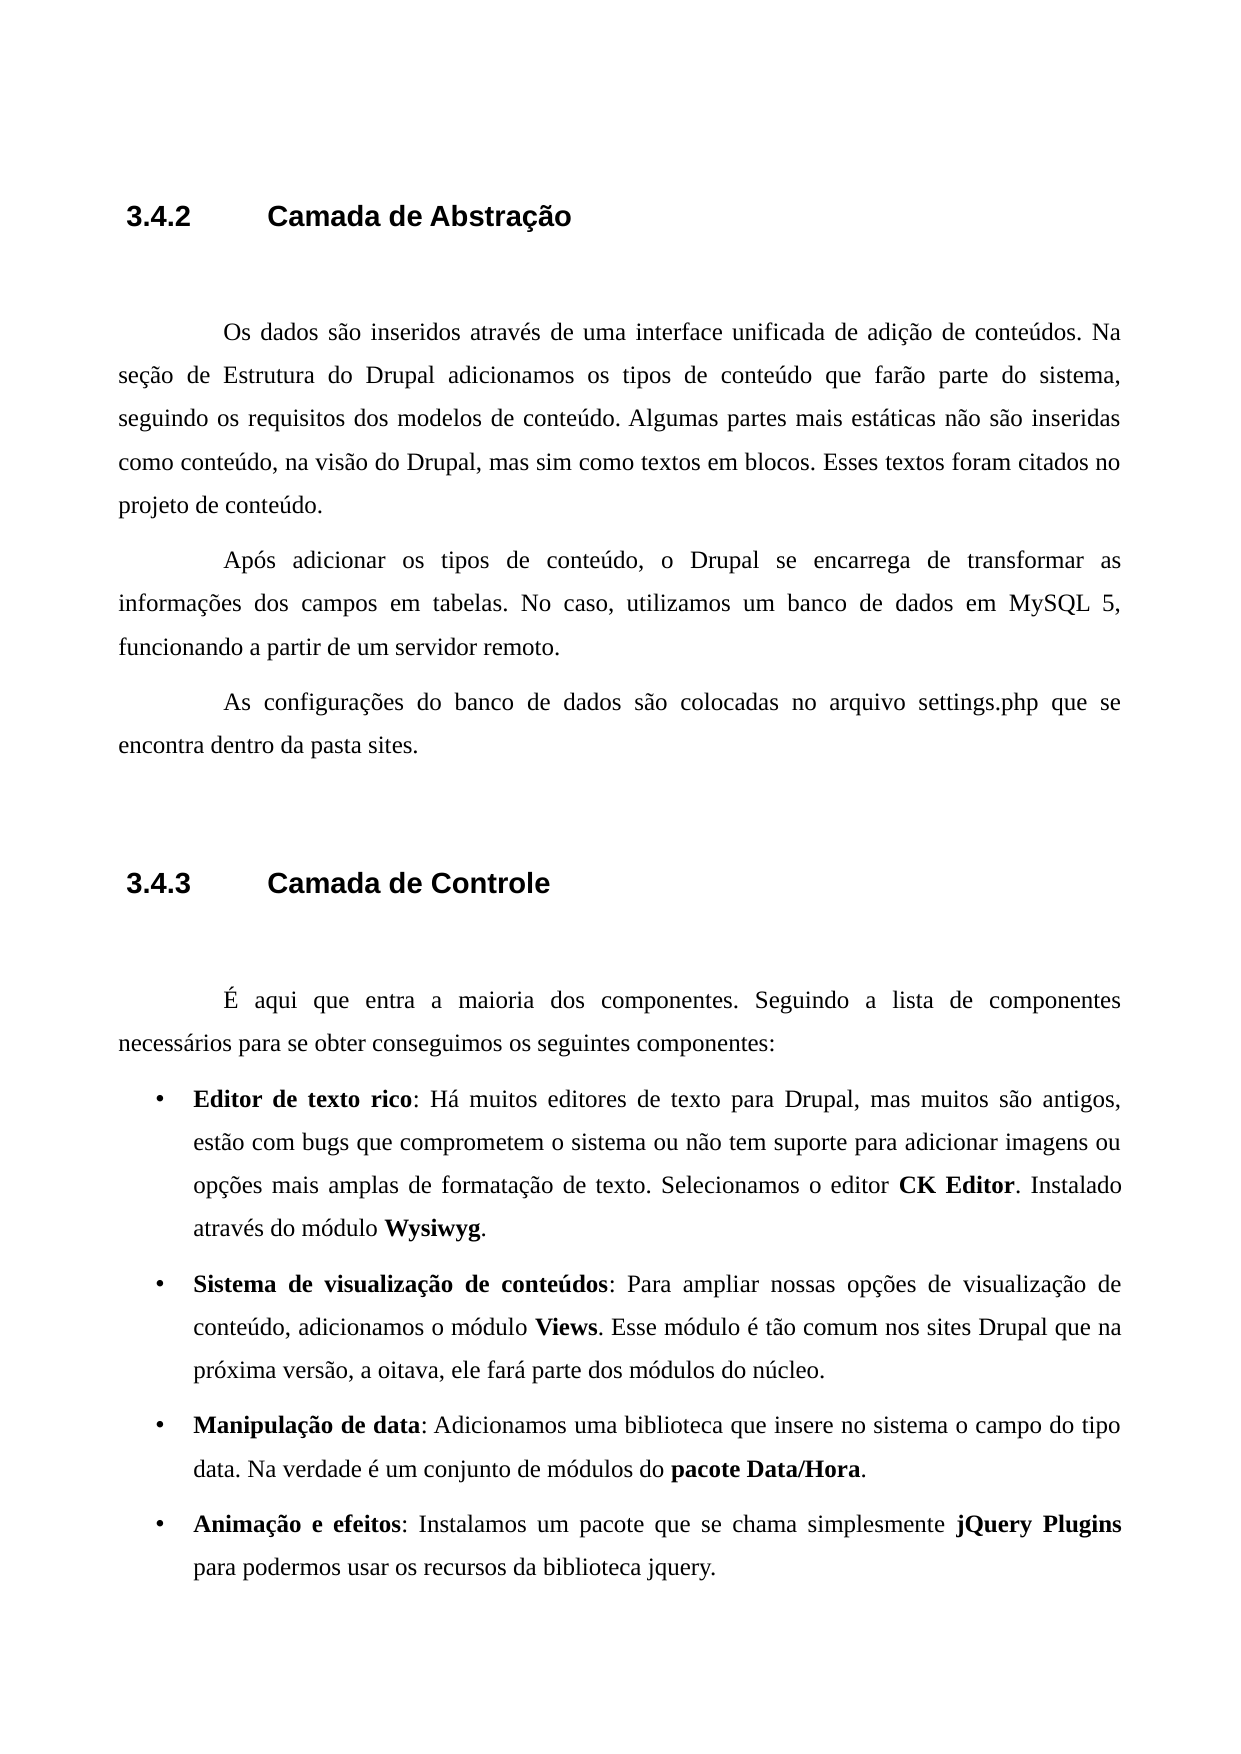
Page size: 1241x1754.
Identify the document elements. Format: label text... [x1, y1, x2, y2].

text As configurações do banco de dados são colocadas no arquivo settings.php que se encontra dentro da pasta sites. [118, 687, 1122, 759]
list Animação e efeitos: Instalamos um pacote que se chama simplesmente jQuery Plugins para podermos usar os recursos da biblioteca jquery. [156, 1509, 1122, 1581]
list Sistema de visualização de conteúdos: Para ampliar nossas opções de visualização de conteúdo, adicionamos o módulo Views. Esse módulo é tão comum nos sites Drupal que na próxima versão, a oitava, ele fará parte dos módulos do núcleo. [156, 1269, 1122, 1384]
subtitle Camada de Abstração [118, 199, 1122, 232]
text Após adicionar os tipos de conteúdo, o Drupal se encarrega de transformar as informações dos campos em tabelas. No caso, utilizamos um banco de dados em MySQL 5, funcionando a partir de um servidor remoto. [118, 545, 1122, 660]
text Os dados são inseridos através de uma interface unificada de adição de conteúdos. Na seção de Estrutura do Drupal adicionamos os tipos de conteúdo que farão parte do sistema, seguindo os requisitos dos modelos de conteúdo. Algumas partes mais estáticas não são inseridas como conteúdo, na visão do Drupal, mas sim como textos em blocos. Esses textos foram citados no projeto de conteúdo. [118, 317, 1122, 518]
text É aqui que entra a maioria dos componentes. Seguindo a lista de componentes necessários para se obter conseguimos os seguintes componentes: [118, 985, 1122, 1057]
list Editor de texto rico: Há muitos editores de texto para Drupal, mas muitos são antigos, estão com bugs que comprometem o sistema ou não tem suporte para adicionar imagens ou opções mais amplas de formatação de texto. Selecionamos o editor CK Editor. Instalado através do módulo Wysiwyg. [156, 1084, 1122, 1242]
list Manipulação de data: Adicionamos uma biblioteca que insere no sistema o campo do tipo data. Na verdade é um conjunto de módulos do pacote Data/Hora. [156, 1411, 1122, 1482]
subtitle Camada de Controle [118, 867, 1122, 900]
